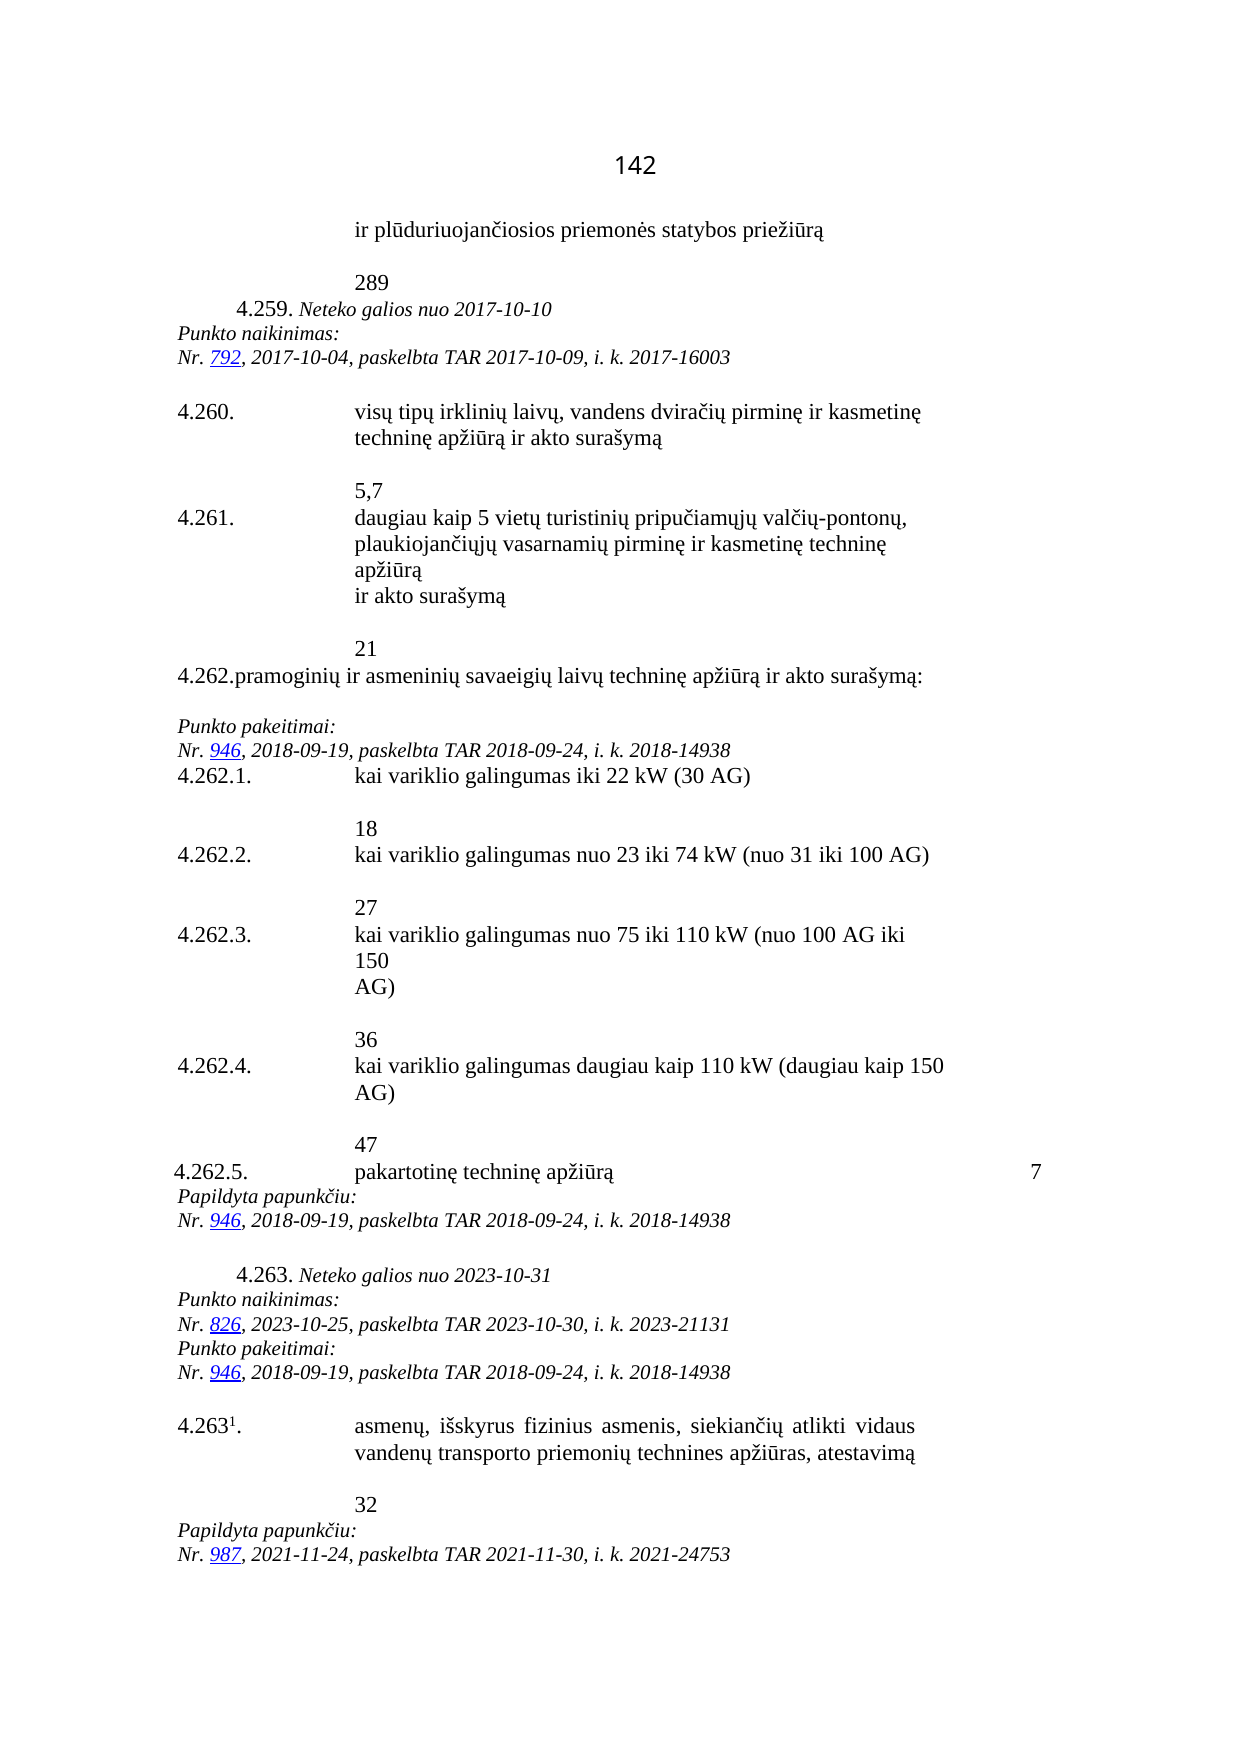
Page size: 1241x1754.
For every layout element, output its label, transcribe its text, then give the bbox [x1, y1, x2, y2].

text 4.260. visų tipų irklinių laivų, vandens dviračių pirminę ir kasmetinę [177, 398, 945, 424]
text 4.262.1. kai variklio galingumas iki 22 kW (30 AG) 18 [177, 762, 945, 842]
text Punkto pakeitimai: [177, 1336, 1092, 1359]
text 4.262.4. kai variklio galingumas daugiau kaip 110 kW (daugiau kaip 150 [177, 1052, 945, 1079]
text Nr. 946, 2018-09-19, paskelbta TAR 2018-09-24, i. k. 2018-14938 [177, 738, 1092, 762]
text 4.259. Neteko galios nuo 2017-10-10 [177, 295, 1092, 321]
text techninę apžiūrą ir akto surašymą 5,7 [354, 424, 945, 503]
text Punkto naikinimas: [177, 321, 1092, 345]
text Nr. 946, 2018-09-19, paskelbta TAR 2018-09-24, i. k. 2018-14938 [177, 1208, 1092, 1232]
text Nr. 826, 2023-10-25, paskelbta TAR 2023-10-30, i. k. 2023-21131 [177, 1311, 1092, 1336]
text ir akto surašymą 21 [354, 583, 945, 662]
text 4.262.3. kai variklio galingumas nuo 75 iki 110 kW (nuo 100 AG iki 150 [177, 921, 945, 973]
text Nr. 987, 2021-11-24, paskelbta TAR 2021-11-30, i. k. 2021-24753 [177, 1542, 1092, 1566]
text Punkto naikinimas: [177, 1287, 1092, 1311]
text 4.262.pramoginių ir asmeninių savaeigių laivų techninę apžiūrą ir akto surašymą: [177, 662, 945, 688]
text 4.263. Neteko galios nuo 2023-10-31 [177, 1261, 1092, 1287]
text Nr. 946, 2018-09-19, paskelbta TAR 2018-09-24, i. k. 2018-14938 [177, 1359, 1092, 1384]
text AG) 36 [354, 973, 945, 1052]
text Papildyta papunkčiu: [177, 1184, 1092, 1208]
text 4.262.2. kai variklio galingumas nuo 23 iki 74 kW (nuo 31 iki 100 AG) 27 [177, 842, 945, 921]
text 4.2631. asmenų, išskyrus fizinius asmenis, siekiančių atlikti vidaus vandenų transporto priemonių technines apžiūras, atestavimą 32 [177, 1412, 915, 1518]
text ir plūduriuojančiosios priemonės statybos priežiūrą 289 [354, 216, 945, 295]
text AG) 47 [354, 1079, 945, 1158]
text Punkto pakeitimai: [177, 714, 1092, 738]
text Nr. 792, 2017-10-04, paskelbta TAR 2017-10-09, i. k. 2017-16003 [177, 345, 1092, 369]
text Papildyta papunkčiu: [177, 1518, 1092, 1542]
text 4.262.5. pakartotinę techninę apžiūrą 7 [174, 1158, 1092, 1184]
text plaukiojančiųjų vasarnamių pirminę ir kasmetinę techninę apžiūrą [354, 530, 945, 583]
text 4.261. daugiau kaip 5 vietų turistinių pripučiamųjų valčių-pontonų, [177, 503, 945, 530]
